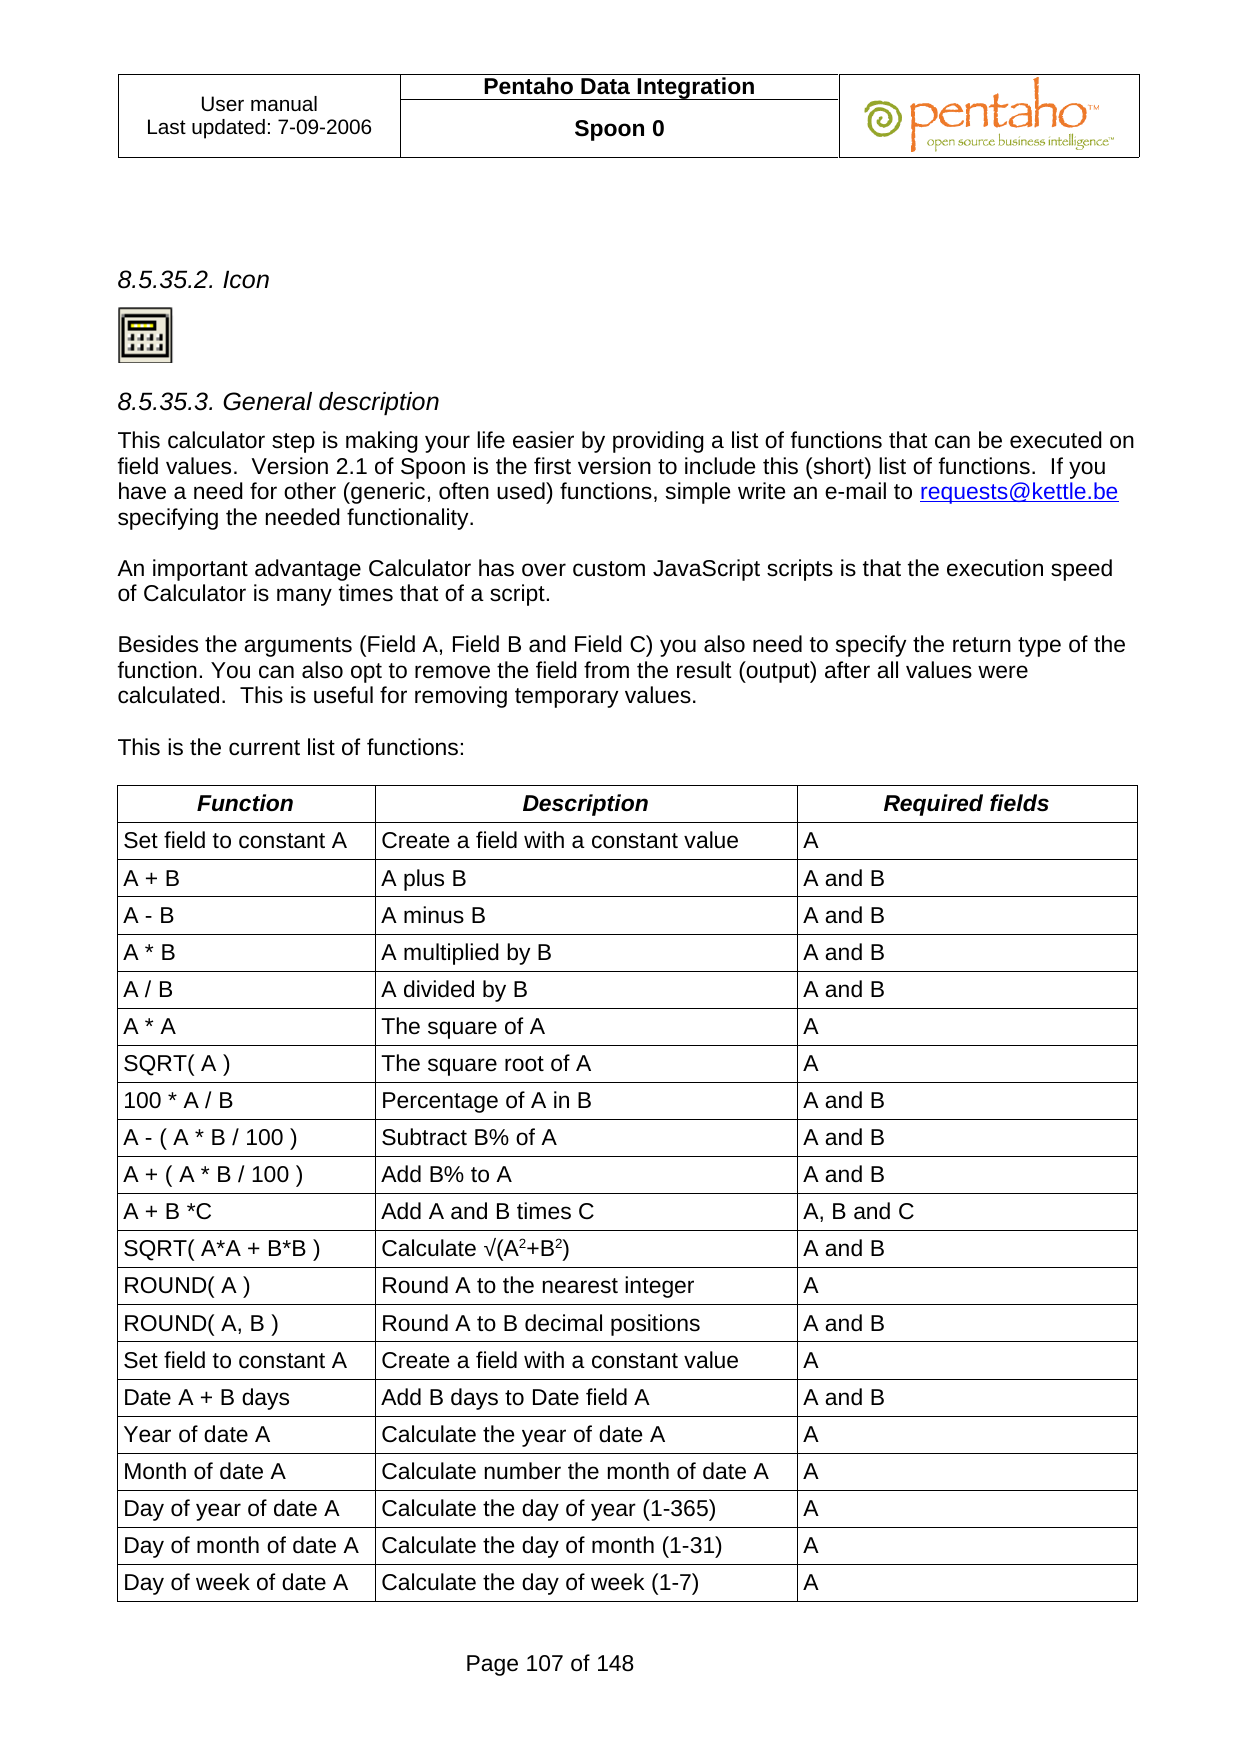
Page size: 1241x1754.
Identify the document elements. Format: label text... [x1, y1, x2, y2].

table_cell A multiplied by B [376, 935, 797, 971]
table_cell A divided by B [376, 972, 797, 1008]
table_cell A [798, 1491, 1137, 1527]
table_cell Calculate number the month of date A [376, 1454, 797, 1490]
subtitle General description [117, 387, 1137, 416]
table_cell Calculate the day of month (1-31) [376, 1528, 797, 1564]
table_cell A [798, 1342, 1137, 1379]
text This is the current list of functions: [117, 734, 1137, 760]
table_cell A and B [798, 1120, 1137, 1156]
table_cell Percentage of A in B [376, 1083, 797, 1119]
table_cell A [798, 1268, 1137, 1304]
text This calculator step is making your life easier by providing a list of functions that can be executed on field values. Version 2.1 of Spoon is the first version to include this (short) list of functions. If you have a need for other (generic, often used) functions, simple write an e-mail to requests@kettle.be specifying the needed functionality. [117, 428, 1137, 530]
table_cell A [798, 1417, 1137, 1453]
table_cell Calculate the day of week (1-7) [376, 1565, 797, 1601]
table_cell The square of A [376, 1009, 797, 1045]
table_cell Round A to the nearest integer [376, 1268, 797, 1304]
table_cell Year of date A [118, 1417, 375, 1453]
table_cell Day of week of date A [118, 1565, 375, 1601]
table_cell Round A to B decimal positions [376, 1305, 797, 1341]
table_cell ROUND( A ) [118, 1268, 375, 1304]
table_cell A and B [798, 897, 1137, 934]
table_cell Day of month of date A [118, 1528, 375, 1564]
table_cell SQRT( A*A + B*B ) [118, 1231, 375, 1267]
table_cell Date A + B days [118, 1380, 375, 1416]
table_cell 100 * A / B [118, 1083, 375, 1119]
table_cell A and B [798, 1231, 1137, 1267]
table_cell A, B and C [798, 1194, 1137, 1230]
table_cell Create a field with a constant value [376, 1342, 797, 1379]
text An important advantage Calculator has over custom JavaScript scripts is that the execution speed of Calculator is many times that of a script. [117, 556, 1137, 607]
table_cell SQRT( A ) [118, 1046, 375, 1082]
table_header Required fields [798, 786, 1137, 822]
table_cell Add B days to Date field A [376, 1380, 797, 1416]
table_cell A + B [118, 860, 375, 896]
table_cell A [798, 1454, 1137, 1490]
table_cell A / B [118, 972, 375, 1008]
table_cell A and B [798, 1083, 1137, 1119]
table_cell A [798, 1046, 1137, 1082]
table_header Function [118, 786, 375, 822]
table_cell A + ( A * B / 100 ) [118, 1157, 375, 1193]
table_cell ROUND( A, B ) [118, 1305, 375, 1341]
table_cell Subtract B% of A [376, 1120, 797, 1156]
table_cell A * A [118, 1009, 375, 1045]
table_cell Month of date A [118, 1454, 375, 1490]
table_cell Create a field with a constant value [376, 823, 797, 859]
subtitle Icon [117, 266, 1137, 294]
table_cell A and B [798, 1157, 1137, 1193]
table_cell A and B [798, 935, 1137, 971]
table_cell Set field to constant A [118, 823, 375, 859]
table_cell A * B [118, 935, 375, 971]
table_cell A and B [798, 860, 1137, 896]
table_cell A and B [798, 1380, 1137, 1416]
table_cell Calculate the day of year (1-365) [376, 1491, 797, 1527]
table_cell Add B% to A [376, 1157, 797, 1193]
table_cell A minus B [376, 897, 797, 934]
table_cell A and B [798, 1305, 1137, 1341]
table_cell A - ( A * B / 100 ) [118, 1120, 375, 1156]
table_cell A - B [118, 897, 375, 934]
table_cell A [798, 1565, 1137, 1601]
table_cell A plus B [376, 860, 797, 896]
table_cell A and B [798, 972, 1137, 1008]
table_header Description [376, 786, 797, 822]
table_cell A [798, 1528, 1137, 1564]
table_cell A [798, 1009, 1137, 1045]
table_cell A [798, 823, 1137, 859]
table_cell Add A and B times C [376, 1194, 797, 1230]
table_cell The square root of A [376, 1046, 797, 1082]
text Besides the arguments (Field A, Field B and Field C) you also need to specify the return type of the function. You can also opt to remove the field from the result (output) after all values were calculated. This is useful for removing temporary values. [117, 632, 1137, 709]
table_cell A + B *C [118, 1194, 375, 1230]
table_cell Calculate √(A2+B2) [376, 1231, 797, 1267]
table_cell Day of year of date A [118, 1491, 375, 1527]
table_cell Set field to constant A [118, 1342, 375, 1379]
table_cell Calculate the year of date A [376, 1417, 797, 1453]
